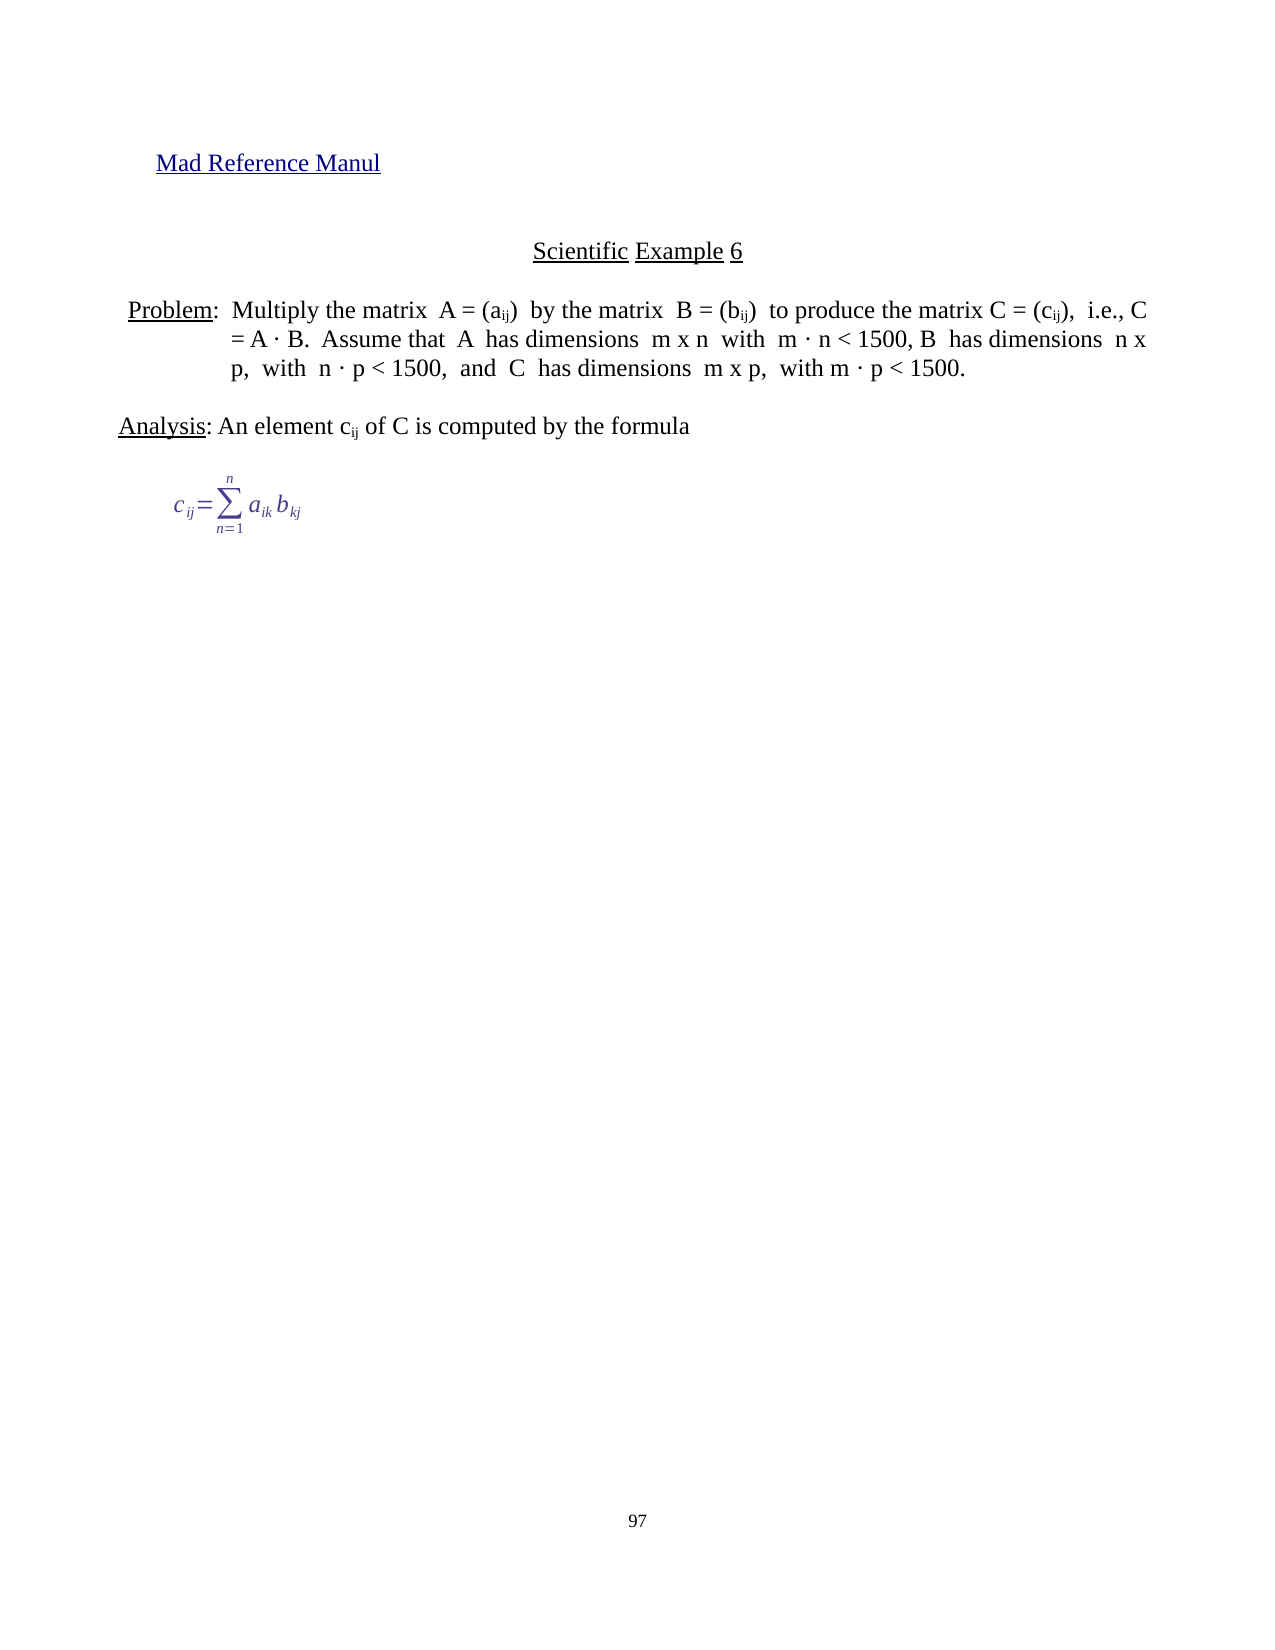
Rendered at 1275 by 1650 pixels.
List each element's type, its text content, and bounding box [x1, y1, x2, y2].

subtitle Scientific Example 6 [118, 236, 1157, 265]
text Problem: Multiply the matrix A = (aij) by the matrix B = (bij) to produce the matrix C = (cij), i.e., C = A · B. Assume that A has dimensions m x n with m · n < 1500, B has dimensions n x p, with n · p < 1500, and C has dimensions m x p, with m · p < 1500. [128, 295, 1157, 381]
text Analysis: An element cij of C is computed by the formula [118, 411, 1157, 440]
